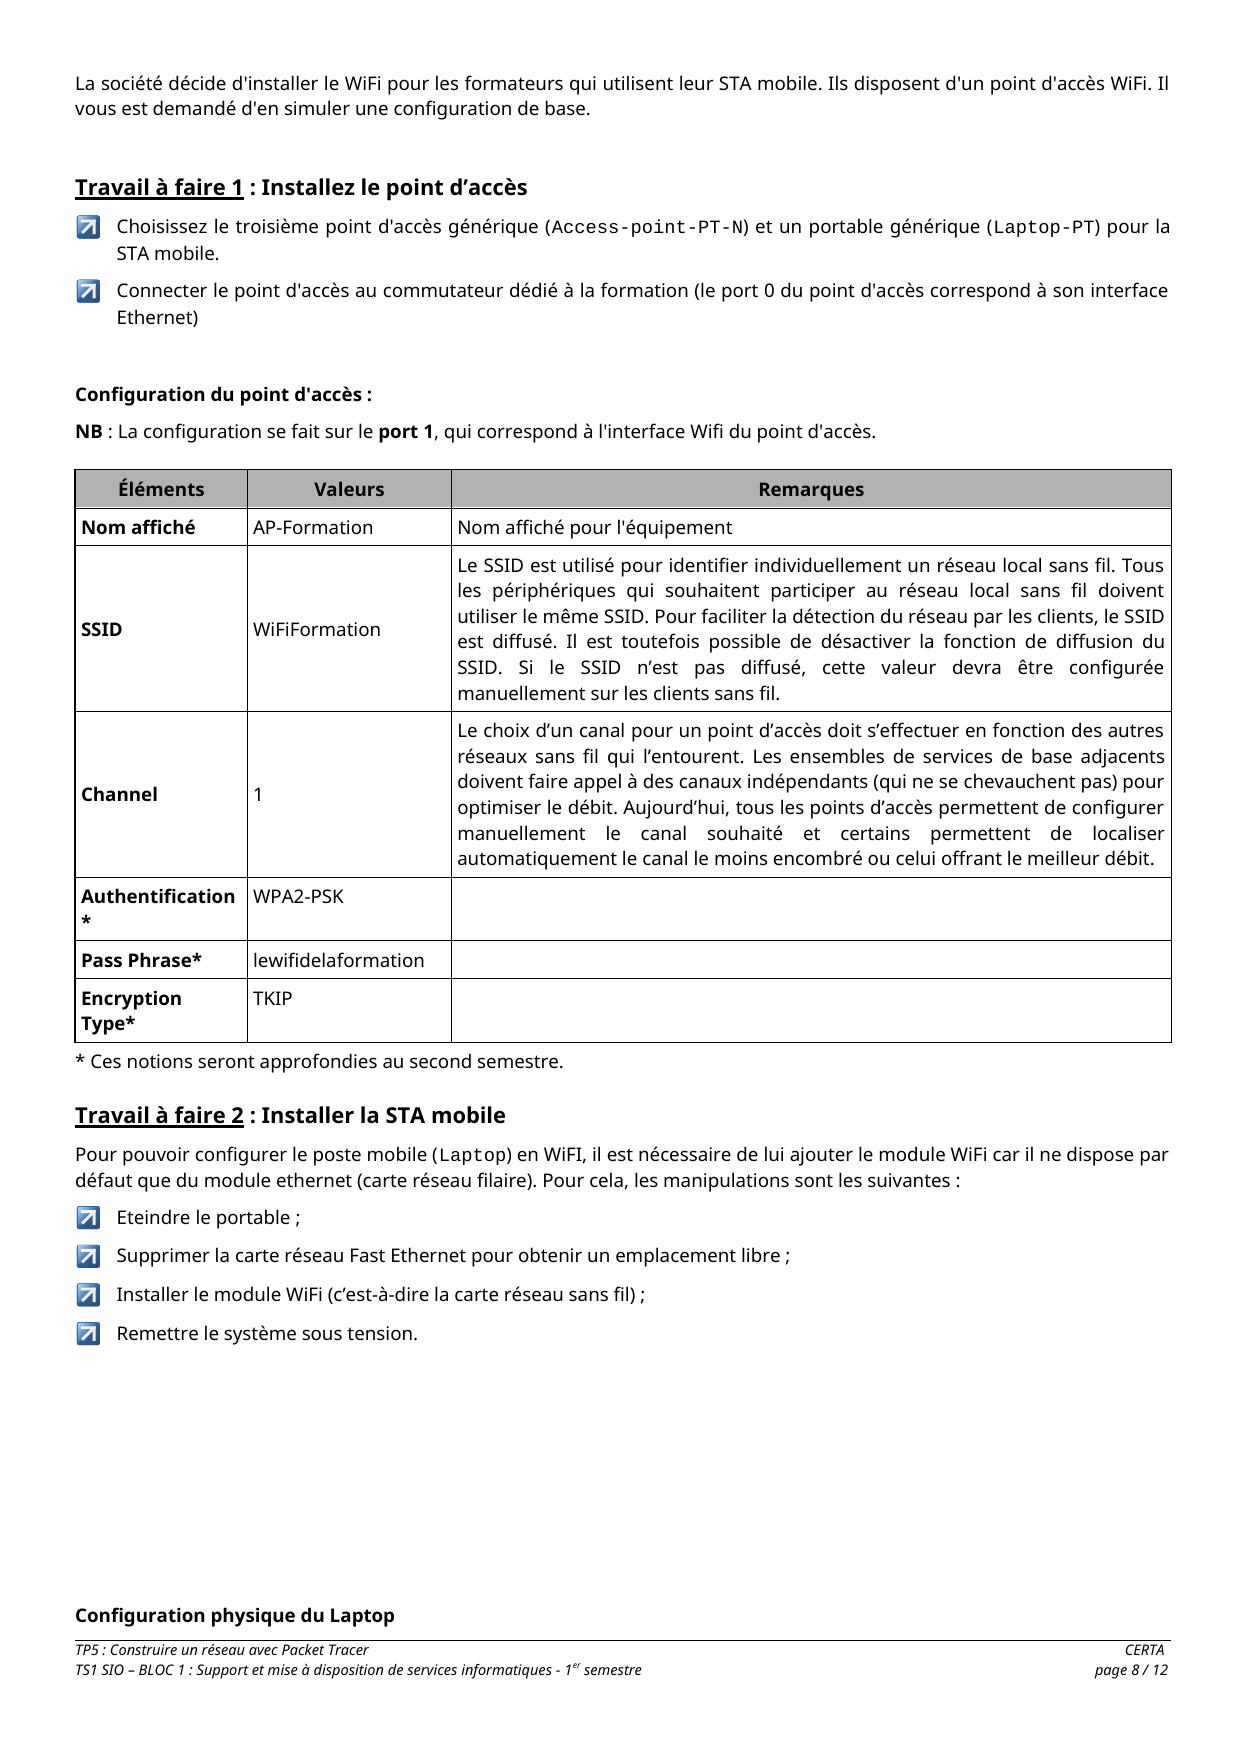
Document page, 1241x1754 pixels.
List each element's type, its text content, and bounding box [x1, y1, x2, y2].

table_cell Le SSID est utilisé pour identifier individuellement un réseau local sans fil. Tous les périphériques qui souhaitent participer au réseau local sans fil doivent utiliser le même SSID. Pour faciliter la détection du réseau par les clients, le SSID est diffusé. Il est toutefois possible de désactiver la fonction de diffusion du SSID. Si le SSID n’est pas diffusé, cette valeur devra être configurée manuellement sur les clients sans fil. [452, 546, 1171, 711]
list Remettre le système sous tension. [75, 1320, 1171, 1347]
list Eteindre le portable ; [75, 1204, 1171, 1231]
text NB : La configuration se fait sur le port 1, qui correspond à l'interface Wifi du point d'accès. [75, 418, 1171, 444]
text Travail à faire 2 : Installer la STA mobile [75, 1099, 1171, 1129]
table_cell Encryption Type* [76, 979, 247, 1042]
table_cell SSID [76, 546, 247, 711]
list Connecter le point d'accès au commutateur dédié à la formation (le port 0 du point d'accès correspond à son interface Ethernet) [75, 278, 1171, 330]
list Installer le module WiFi (c’est-à-dire la carte réseau sans fil) ; [75, 1281, 1171, 1308]
table_header Éléments [76, 470, 247, 507]
table_header Remarques [452, 470, 1171, 507]
list Choisissez le troisième point d'accès générique (Access-point-PT-N) et un portable générique (Laptop-PT) pour la STA mobile. [75, 213, 1171, 266]
table_cell [452, 979, 1171, 1042]
text Configuration physique du Laptop [75, 1602, 1171, 1628]
text La société décide d'installer le WiFi pour les formateurs qui utilisent leur STA mobile. Ils disposent d'un point d'accès WiFi. Il vous est demandé d'en simuler une configuration de base. [75, 70, 1171, 121]
text Configuration du point d'accès : [75, 381, 1171, 407]
text * Ces notions seront approfondies au second semestre. [75, 1048, 1171, 1074]
table_cell AP-Formation [248, 509, 451, 545]
table_cell Le choix d’un canal pour un point d’accès doit s’effectuer en fonction des autres réseaux sans fil qui l’entourent. Les ensembles de services de base adjacents doivent faire appel à des canaux indépendants (qui ne se chevauchent pas) pour optimiser le débit. Aujourd’hui, tous les points d’accès permettent de configurer manuellement le canal souhaité et certains permettent de localiser automatiquement le canal le moins encombré ou celui offrant le meilleur débit. [452, 712, 1171, 877]
text Travail à faire 1 : Installez le point d’accès [75, 172, 1171, 202]
table_cell WiFiFormation [248, 546, 451, 711]
table_header Valeurs [248, 470, 451, 507]
table_cell Pass Phrase* [76, 941, 247, 978]
table_cell Channel [76, 712, 247, 877]
table_cell Nom affiché pour l'équipement [452, 509, 1171, 545]
table_cell [452, 878, 1171, 940]
text Pour pouvoir configurer le poste mobile (Laptop) en WiFI, il est nécessaire de lui ajouter le module WiFi car il ne dispose par défaut que du module ethernet (carte réseau filaire). Pour cela, les manipulations sont les suivantes : [75, 1141, 1171, 1192]
table_cell Authentification* [76, 878, 247, 940]
table_cell [452, 941, 1171, 978]
table_cell lewifidelaformation [248, 941, 451, 978]
table_cell TKIP [248, 979, 451, 1042]
table_cell Nom affiché [76, 509, 247, 545]
table_cell 1 [248, 712, 451, 877]
list Supprimer la carte réseau Fast Ethernet pour obtenir un emplacement libre ; [75, 1243, 1171, 1270]
table_cell WPA2-PSK [248, 878, 451, 940]
